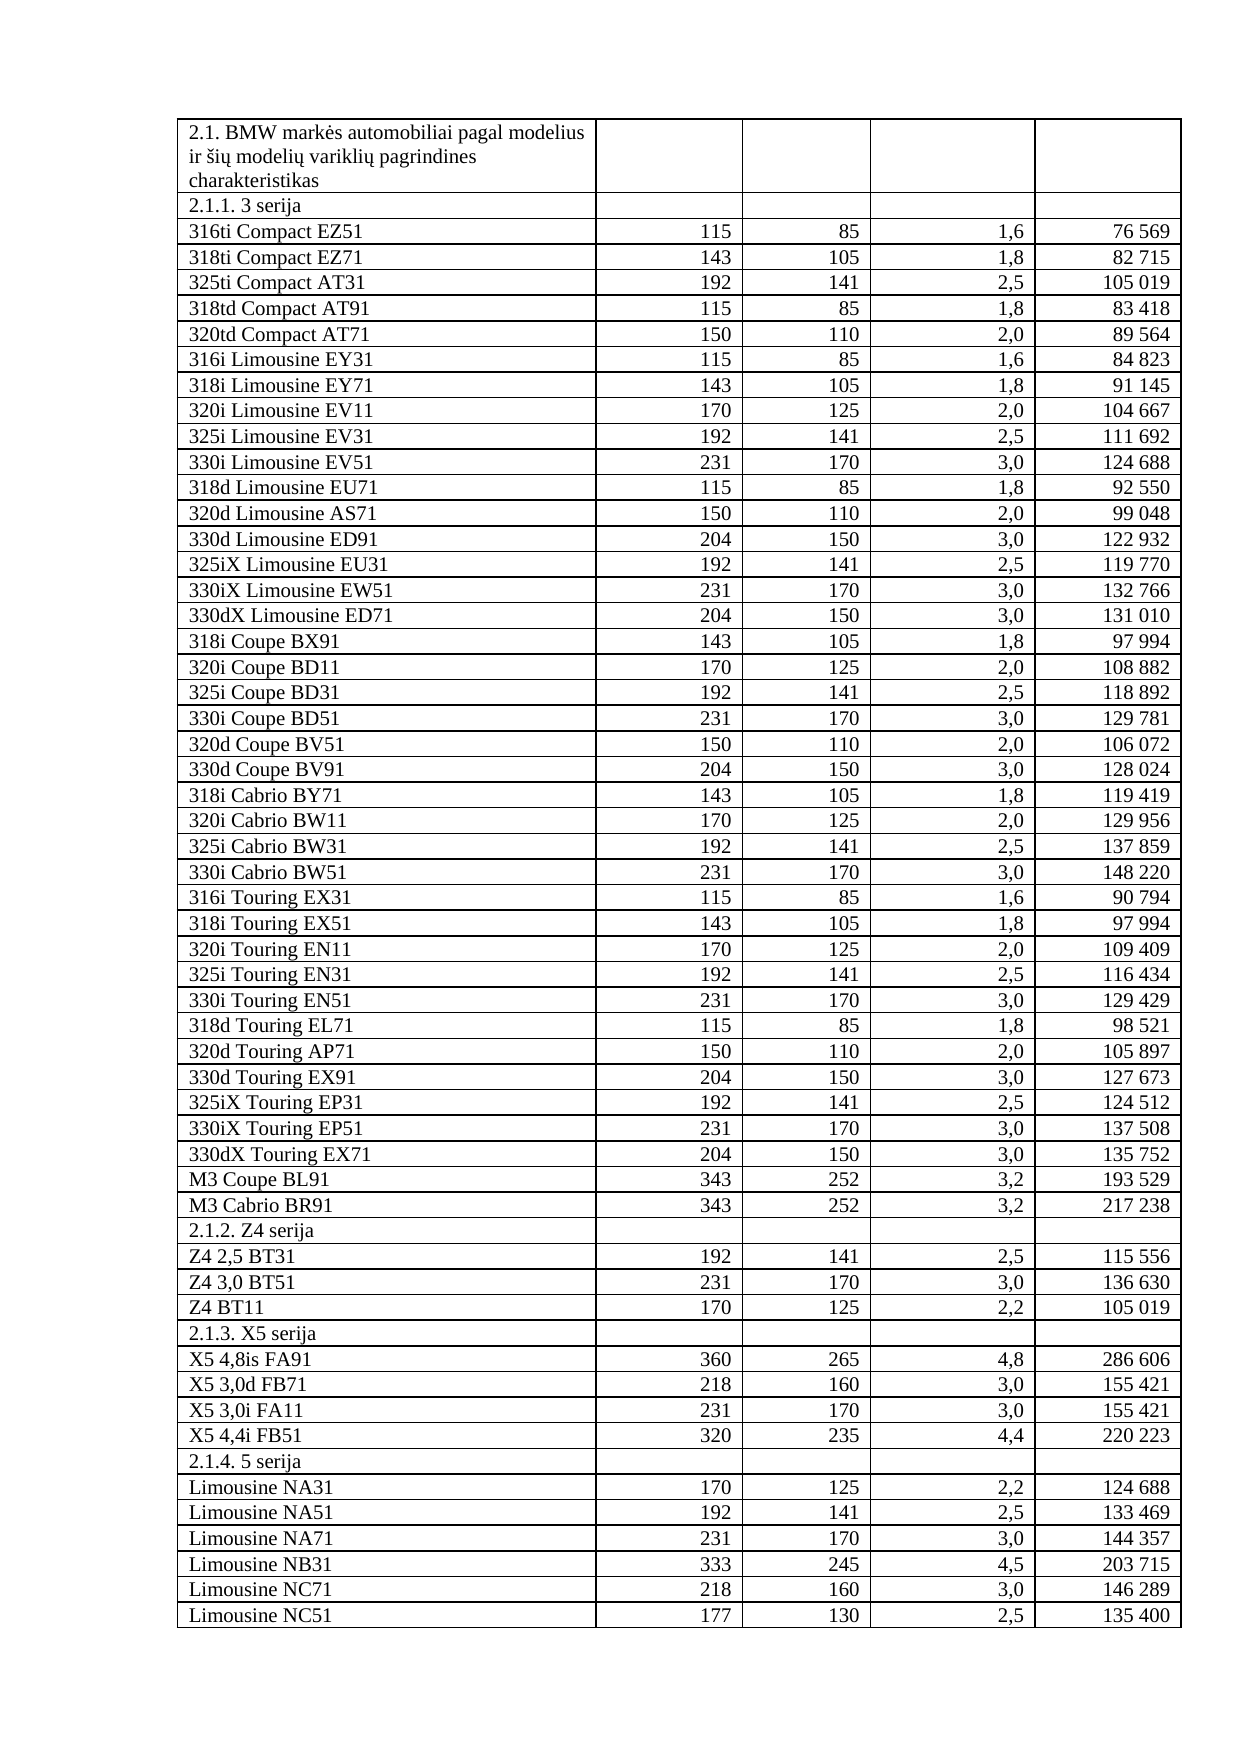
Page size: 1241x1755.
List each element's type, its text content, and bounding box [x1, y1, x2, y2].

table_cell 124 688 [1036, 1475, 1180, 1499]
table_cell 192 [597, 834, 742, 858]
table_cell 155 421 [1036, 1398, 1180, 1422]
table_cell 2.1.3. X5 serija [178, 1321, 595, 1345]
table_cell 150 [597, 501, 742, 525]
table_cell 115 [597, 219, 742, 243]
table_cell 136 630 [1036, 1270, 1180, 1294]
table_cell 231 [597, 1526, 742, 1550]
table_cell 1,8 [871, 1013, 1034, 1037]
table_cell Limousine NC51 [178, 1603, 595, 1627]
table_cell 192 [597, 1090, 742, 1114]
table_cell Limousine NA51 [178, 1500, 595, 1524]
table_cell [871, 1449, 1034, 1473]
table_cell 318d Touring EL71 [178, 1013, 595, 1037]
table_cell 110 [743, 501, 870, 525]
table_cell 320td Compact AT71 [178, 322, 595, 346]
table_cell 2,5 [871, 1500, 1034, 1524]
table_cell 2,5 [871, 424, 1034, 448]
table_cell 109 409 [1036, 937, 1180, 961]
table_cell [871, 1321, 1034, 1345]
table_cell 111 692 [1036, 424, 1180, 448]
table_cell 204 [597, 527, 742, 551]
table_cell 325i Touring EN31 [178, 962, 595, 986]
table_cell Limousine NA71 [178, 1526, 595, 1550]
table_cell 105 [743, 911, 870, 935]
table_cell 170 [743, 860, 870, 884]
table_cell 105 [743, 629, 870, 653]
table_cell 1,6 [871, 219, 1034, 243]
table_cell 318d Limousine EU71 [178, 475, 595, 499]
table_cell 231 [597, 1398, 742, 1422]
table_cell 170 [743, 1526, 870, 1550]
table_cell 325iX Touring EP31 [178, 1090, 595, 1114]
table_cell 125 [743, 398, 870, 422]
table_cell 318i Coupe BX91 [178, 629, 595, 653]
table_cell 3,0 [871, 578, 1034, 602]
table_cell 150 [597, 732, 742, 756]
table_cell 318i Limousine EY71 [178, 373, 595, 397]
table_cell 170 [743, 988, 870, 1012]
table_cell 125 [743, 1475, 870, 1499]
table_cell 320i Cabrio BW11 [178, 808, 595, 832]
table_cell 141 [743, 1500, 870, 1524]
table_cell 3,0 [871, 1372, 1034, 1396]
table_cell 84 823 [1036, 347, 1180, 371]
table_cell 122 932 [1036, 527, 1180, 551]
table_cell 2,0 [871, 937, 1034, 961]
table_cell 3,0 [871, 527, 1034, 551]
table_cell 1,8 [871, 475, 1034, 499]
table_cell 141 [743, 680, 870, 704]
table_cell 3,0 [871, 603, 1034, 627]
table_cell 129 781 [1036, 706, 1180, 730]
table_cell 141 [743, 1244, 870, 1268]
table_cell 320 [597, 1423, 742, 1447]
table_cell 2,5 [871, 680, 1034, 704]
table_cell Z4 2,5 BT31 [178, 1244, 595, 1268]
table_cell 92 550 [1036, 475, 1180, 499]
table_cell 192 [597, 680, 742, 704]
table_cell 3,0 [871, 1065, 1034, 1089]
table_cell 1,8 [871, 373, 1034, 397]
table_cell 231 [597, 1270, 742, 1294]
table_cell [743, 1321, 870, 1345]
table_cell 115 [597, 1013, 742, 1037]
table_cell 193 529 [1036, 1167, 1180, 1191]
table_cell [743, 1449, 870, 1473]
table_cell 85 [743, 219, 870, 243]
table_cell 148 220 [1036, 860, 1180, 884]
table_cell 155 421 [1036, 1372, 1180, 1396]
table_cell 1,8 [871, 245, 1034, 269]
table_cell 170 [597, 655, 742, 679]
table_cell 231 [597, 706, 742, 730]
table_cell 105 019 [1036, 270, 1180, 294]
table_cell 132 766 [1036, 578, 1180, 602]
table_cell 91 145 [1036, 373, 1180, 397]
table_cell 2.1.1. 3 serija [178, 193, 595, 217]
table_cell [871, 120, 1034, 192]
table_cell 170 [597, 398, 742, 422]
table_cell 110 [743, 322, 870, 346]
table_cell 4,8 [871, 1347, 1034, 1371]
table_cell 170 [743, 1270, 870, 1294]
table_cell 330i Coupe BD51 [178, 706, 595, 730]
table_cell 318i Touring EX51 [178, 911, 595, 935]
table_cell 129 429 [1036, 988, 1180, 1012]
table_cell 218 [597, 1577, 742, 1601]
table_cell 204 [597, 1065, 742, 1089]
table_cell 325iX Limousine EU31 [178, 552, 595, 576]
table_cell 170 [597, 937, 742, 961]
table_cell 192 [597, 424, 742, 448]
table_cell X5 3,0d FB71 [178, 1372, 595, 1396]
table_cell 76 569 [1036, 219, 1180, 243]
table_cell 2,5 [871, 552, 1034, 576]
table_cell 125 [743, 937, 870, 961]
table_cell [597, 1218, 742, 1242]
table_cell 3,0 [871, 1577, 1034, 1601]
table_cell 1,6 [871, 347, 1034, 371]
table_cell 343 [597, 1167, 742, 1191]
table_cell 231 [597, 988, 742, 1012]
table_cell X5 4,4i FB51 [178, 1423, 595, 1447]
table_cell 85 [743, 296, 870, 320]
table_cell 2,0 [871, 322, 1034, 346]
table_cell 318i Cabrio BY71 [178, 783, 595, 807]
table_cell 320d Coupe BV51 [178, 732, 595, 756]
table_cell Z4 3,0 BT51 [178, 1270, 595, 1294]
table_cell 330d Limousine ED91 [178, 527, 595, 551]
table_cell 220 223 [1036, 1423, 1180, 1447]
table_cell 316i Touring EX31 [178, 885, 595, 909]
table_cell 265 [743, 1347, 870, 1371]
table_cell 124 688 [1036, 450, 1180, 474]
table_cell [1036, 193, 1180, 217]
table_cell 2,5 [871, 1244, 1034, 1268]
table_cell 330i Touring EN51 [178, 988, 595, 1012]
table_cell 150 [597, 322, 742, 346]
table_cell 110 [743, 732, 870, 756]
table_cell 192 [597, 552, 742, 576]
table_cell 141 [743, 270, 870, 294]
table_cell 85 [743, 475, 870, 499]
table_cell 141 [743, 834, 870, 858]
table_cell 98 521 [1036, 1013, 1180, 1037]
table_cell 141 [743, 1090, 870, 1114]
table_cell 83 418 [1036, 296, 1180, 320]
table_cell [597, 120, 742, 192]
table_cell 325i Limousine EV31 [178, 424, 595, 448]
table_cell 330d Touring EX91 [178, 1065, 595, 1089]
table_cell Limousine NB31 [178, 1552, 595, 1576]
table_cell 143 [597, 373, 742, 397]
table_cell 3,0 [871, 988, 1034, 1012]
table_cell 325i Cabrio BW31 [178, 834, 595, 858]
table_cell 130 [743, 1603, 870, 1627]
table_cell 144 357 [1036, 1526, 1180, 1550]
table_cell 90 794 [1036, 885, 1180, 909]
table_cell [743, 120, 870, 192]
table_cell 192 [597, 962, 742, 986]
table_cell 4,4 [871, 1423, 1034, 1447]
table_cell 235 [743, 1423, 870, 1447]
table_cell 99 048 [1036, 501, 1180, 525]
table_cell 97 994 [1036, 911, 1180, 935]
table_cell 146 289 [1036, 1577, 1180, 1601]
table_cell 2,5 [871, 1603, 1034, 1627]
table_cell 143 [597, 783, 742, 807]
table_cell 150 [597, 1039, 742, 1063]
table_cell 320d Limousine AS71 [178, 501, 595, 525]
table_cell Limousine NA31 [178, 1475, 595, 1499]
table_cell 330i Limousine EV51 [178, 450, 595, 474]
table_cell 1,8 [871, 783, 1034, 807]
table_cell 2.1. BMW markės automobiliai pagal modelius ir šių modelių variklių pagrindines charakteristikas [178, 120, 595, 192]
table_cell 125 [743, 655, 870, 679]
table_cell 2,0 [871, 1039, 1034, 1063]
table_cell 231 [597, 860, 742, 884]
table_cell 252 [743, 1167, 870, 1191]
table_cell 119 770 [1036, 552, 1180, 576]
table_cell 192 [597, 270, 742, 294]
table_cell 104 667 [1036, 398, 1180, 422]
table_cell 141 [743, 424, 870, 448]
table_cell 3,0 [871, 1270, 1034, 1294]
table_cell [597, 1449, 742, 1473]
table_cell 318td Compact AT91 [178, 296, 595, 320]
table_cell 127 673 [1036, 1065, 1180, 1089]
table_cell 204 [597, 1142, 742, 1166]
table_cell 128 024 [1036, 757, 1180, 781]
table_cell 231 [597, 450, 742, 474]
table_cell 320i Limousine EV11 [178, 398, 595, 422]
table_cell M3 Coupe BL91 [178, 1167, 595, 1191]
table_cell [743, 1218, 870, 1242]
table_cell 108 882 [1036, 655, 1180, 679]
table_cell [1036, 120, 1180, 192]
table_cell 192 [597, 1244, 742, 1268]
table_cell 3,0 [871, 757, 1034, 781]
table_cell 160 [743, 1372, 870, 1396]
table_cell 177 [597, 1603, 742, 1627]
table_cell X5 3,0i FA11 [178, 1398, 595, 1422]
table_cell 115 [597, 347, 742, 371]
table_cell 330iX Touring EP51 [178, 1116, 595, 1140]
table_cell 2,0 [871, 398, 1034, 422]
table_cell 85 [743, 885, 870, 909]
table_cell 2,0 [871, 655, 1034, 679]
table_cell 131 010 [1036, 603, 1180, 627]
table_cell 170 [743, 1116, 870, 1140]
table_cell 2,0 [871, 501, 1034, 525]
table_cell 170 [743, 706, 870, 730]
table_cell 231 [597, 578, 742, 602]
table_cell 105 019 [1036, 1295, 1180, 1319]
table_cell 119 419 [1036, 783, 1180, 807]
table_cell 129 956 [1036, 808, 1180, 832]
table_cell 82 715 [1036, 245, 1180, 269]
table_cell 204 [597, 603, 742, 627]
table_cell [743, 193, 870, 217]
table_cell 137 859 [1036, 834, 1180, 858]
table_cell 170 [743, 1398, 870, 1422]
table_cell 118 892 [1036, 680, 1180, 704]
table_cell 2,5 [871, 1090, 1034, 1114]
table_cell 105 [743, 373, 870, 397]
table_cell 4,5 [871, 1552, 1034, 1576]
table_cell 3,0 [871, 1398, 1034, 1422]
table_cell 231 [597, 1116, 742, 1140]
table_cell 1,8 [871, 911, 1034, 935]
table_cell 318ti Compact EZ71 [178, 245, 595, 269]
table_cell 245 [743, 1552, 870, 1576]
table_cell 137 508 [1036, 1116, 1180, 1140]
table_cell 160 [743, 1577, 870, 1601]
table_cell 106 072 [1036, 732, 1180, 756]
table_cell 141 [743, 962, 870, 986]
table_cell 170 [597, 1295, 742, 1319]
table_cell [597, 193, 742, 217]
table_cell 330dX Touring EX71 [178, 1142, 595, 1166]
table_cell [871, 193, 1034, 217]
table_cell 204 [597, 757, 742, 781]
table_cell X5 4,8is FA91 [178, 1347, 595, 1371]
table_cell 330i Cabrio BW51 [178, 860, 595, 884]
table_cell 3,0 [871, 450, 1034, 474]
table_cell 2,5 [871, 962, 1034, 986]
table_cell 143 [597, 629, 742, 653]
table_cell 2.1.2. Z4 serija [178, 1218, 595, 1242]
table_cell 85 [743, 347, 870, 371]
table_cell 3,0 [871, 1526, 1034, 1550]
table_cell 330d Coupe BV91 [178, 757, 595, 781]
table_cell 217 238 [1036, 1193, 1180, 1217]
table_cell 2,5 [871, 834, 1034, 858]
table_cell 141 [743, 552, 870, 576]
table_cell 115 [597, 885, 742, 909]
table_cell 252 [743, 1193, 870, 1217]
table_cell 330dX Limousine ED71 [178, 603, 595, 627]
table_cell M3 Cabrio BR91 [178, 1193, 595, 1217]
table_cell 3,2 [871, 1193, 1034, 1217]
table_cell 320d Touring AP71 [178, 1039, 595, 1063]
table_cell 330iX Limousine EW51 [178, 578, 595, 602]
table_cell 2,2 [871, 1475, 1034, 1499]
table_cell 192 [597, 1500, 742, 1524]
table_cell [597, 1321, 742, 1345]
table_cell 325i Coupe BD31 [178, 680, 595, 704]
table_cell 286 606 [1036, 1347, 1180, 1371]
table_cell 110 [743, 1039, 870, 1063]
table_cell 170 [743, 450, 870, 474]
table_cell 150 [743, 527, 870, 551]
table_cell [1036, 1218, 1180, 1242]
table_cell 115 [597, 296, 742, 320]
table_cell 115 556 [1036, 1244, 1180, 1268]
table_cell 135 400 [1036, 1603, 1180, 1627]
table_cell 1,8 [871, 296, 1034, 320]
table_cell 316i Limousine EY31 [178, 347, 595, 371]
table_cell 124 512 [1036, 1090, 1180, 1114]
table_cell 150 [743, 603, 870, 627]
table_cell 97 994 [1036, 629, 1180, 653]
table_cell 143 [597, 245, 742, 269]
table_cell 2.1.4. 5 serija [178, 1449, 595, 1473]
table_cell 115 [597, 475, 742, 499]
table_cell 133 469 [1036, 1500, 1180, 1524]
table_cell 125 [743, 808, 870, 832]
table_cell 3,0 [871, 860, 1034, 884]
table_cell 333 [597, 1552, 742, 1576]
table_cell 3,0 [871, 1142, 1034, 1166]
table_cell Z4 BT11 [178, 1295, 595, 1319]
table_cell 3,0 [871, 1116, 1034, 1140]
table_cell 2,0 [871, 732, 1034, 756]
table_cell 343 [597, 1193, 742, 1217]
table_cell 320i Coupe BD11 [178, 655, 595, 679]
table_cell 1,6 [871, 885, 1034, 909]
table_cell 2,0 [871, 808, 1034, 832]
table_cell 170 [597, 1475, 742, 1499]
table_cell 203 715 [1036, 1552, 1180, 1576]
table_cell 2,2 [871, 1295, 1034, 1319]
table_cell 116 434 [1036, 962, 1180, 986]
table_cell 325ti Compact AT31 [178, 270, 595, 294]
table_cell Limousine NC71 [178, 1577, 595, 1601]
table_cell 170 [597, 808, 742, 832]
table_cell 316ti Compact EZ51 [178, 219, 595, 243]
table_cell 105 [743, 783, 870, 807]
table_cell 135 752 [1036, 1142, 1180, 1166]
table_cell 85 [743, 1013, 870, 1037]
table_cell 150 [743, 757, 870, 781]
table_cell [1036, 1449, 1180, 1473]
table_cell 125 [743, 1295, 870, 1319]
table_cell 143 [597, 911, 742, 935]
table_cell 105 897 [1036, 1039, 1180, 1063]
table_cell 1,8 [871, 629, 1034, 653]
table_cell [1036, 1321, 1180, 1345]
table_cell 320i Touring EN11 [178, 937, 595, 961]
table_cell 2,5 [871, 270, 1034, 294]
table_cell [871, 1218, 1034, 1242]
table_cell 3,2 [871, 1167, 1034, 1191]
table_cell 150 [743, 1142, 870, 1166]
table_cell 170 [743, 578, 870, 602]
table_cell 218 [597, 1372, 742, 1396]
table_cell 150 [743, 1065, 870, 1089]
table_cell 3,0 [871, 706, 1034, 730]
table_cell 105 [743, 245, 870, 269]
table_cell 360 [597, 1347, 742, 1371]
table_cell 89 564 [1036, 322, 1180, 346]
